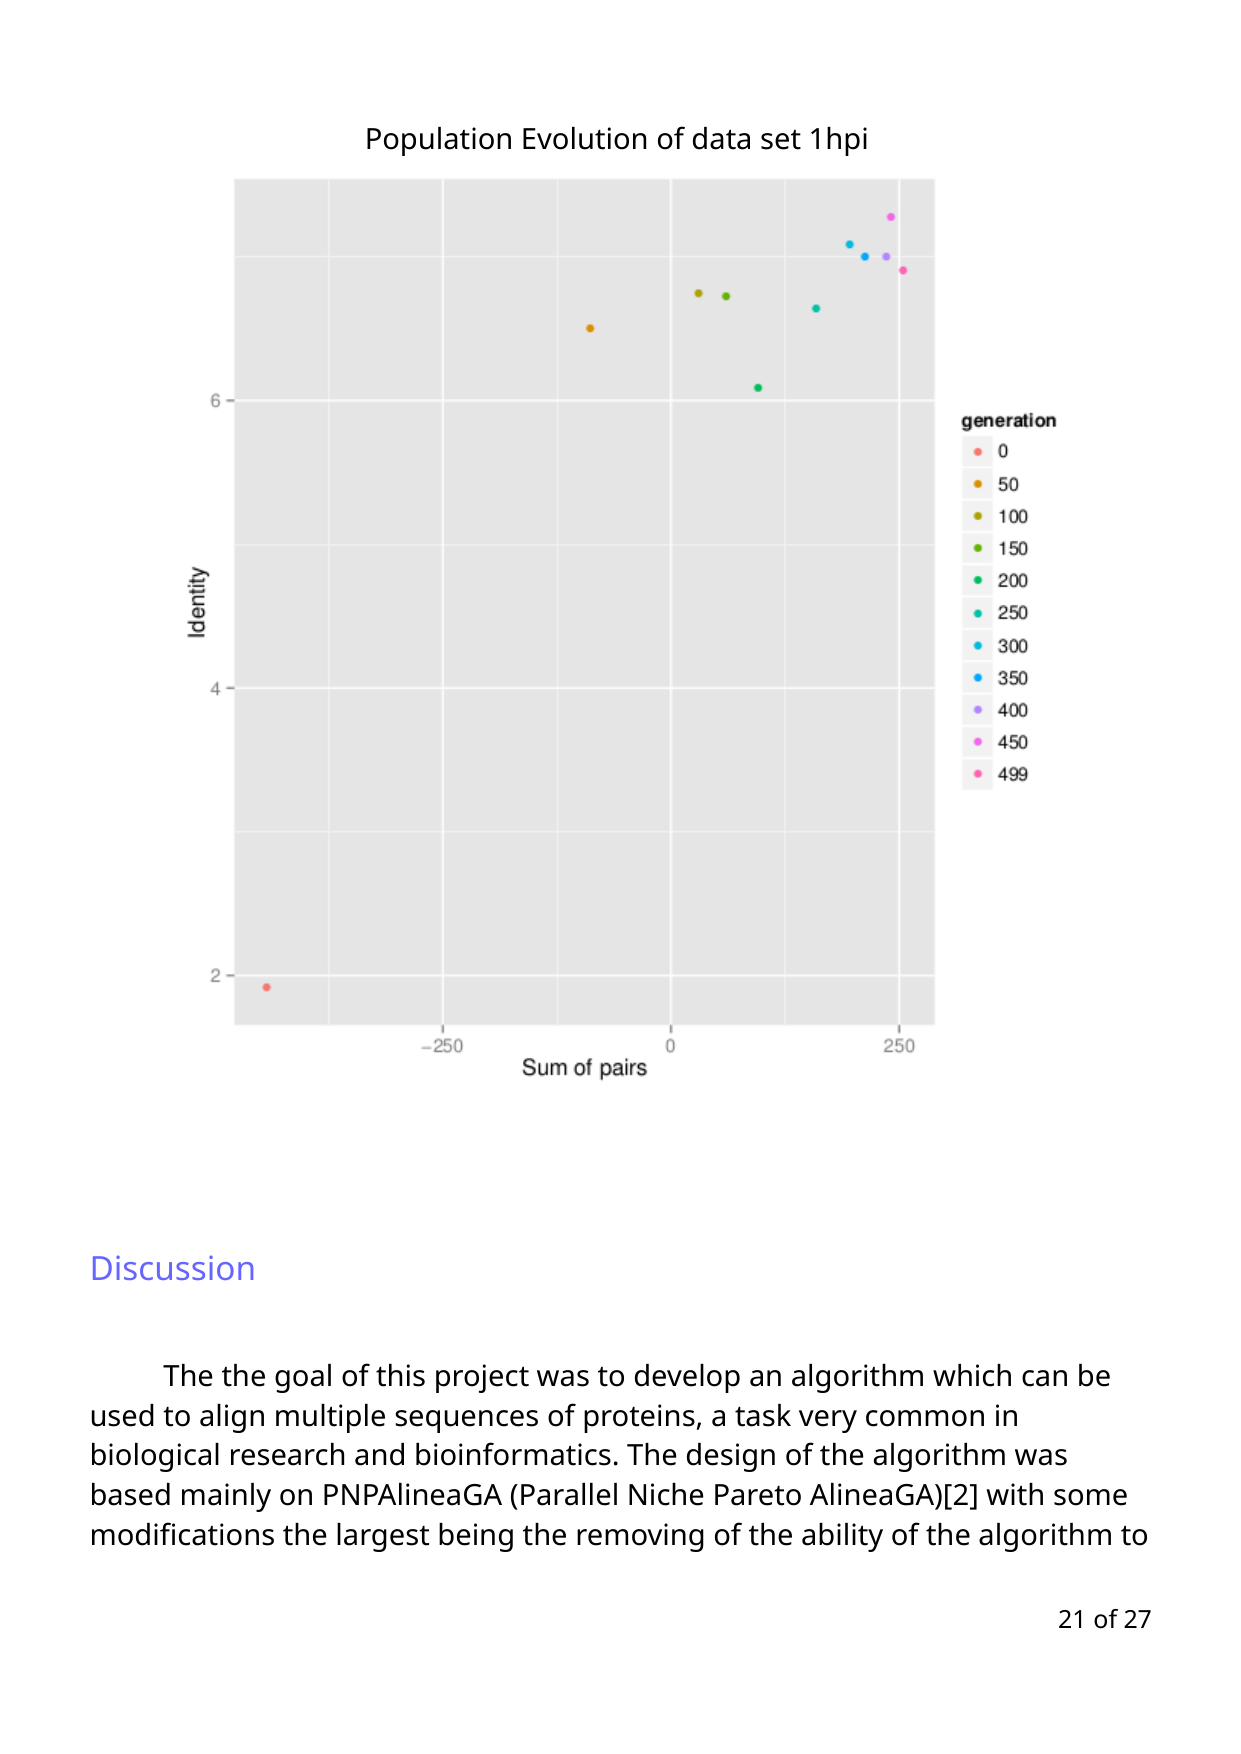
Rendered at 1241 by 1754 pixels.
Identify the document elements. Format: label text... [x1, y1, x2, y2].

subtitle Discussion [89, 1245, 1152, 1291]
text The the goal of this project was to develop an algorithm which can be used to align multiple sequences of proteins, a task very common in biological research and bioinformatics. The design of the algorithm was based mainly on PNPAlineaGA (Parallel Niche Pareto AlineaGA)[2] with some modifications the largest being the removing of the ability of the algorithm to [89, 1355, 1152, 1554]
table_cell [89, 1089, 1152, 1128]
table_cell [89, 158, 172, 1088]
picture [172, 157, 1069, 1089]
table_cell [89, 1128, 1152, 1168]
table_cell [1069, 158, 1152, 1088]
table_header Population Evolution of data set 1hpi [89, 118, 1152, 158]
